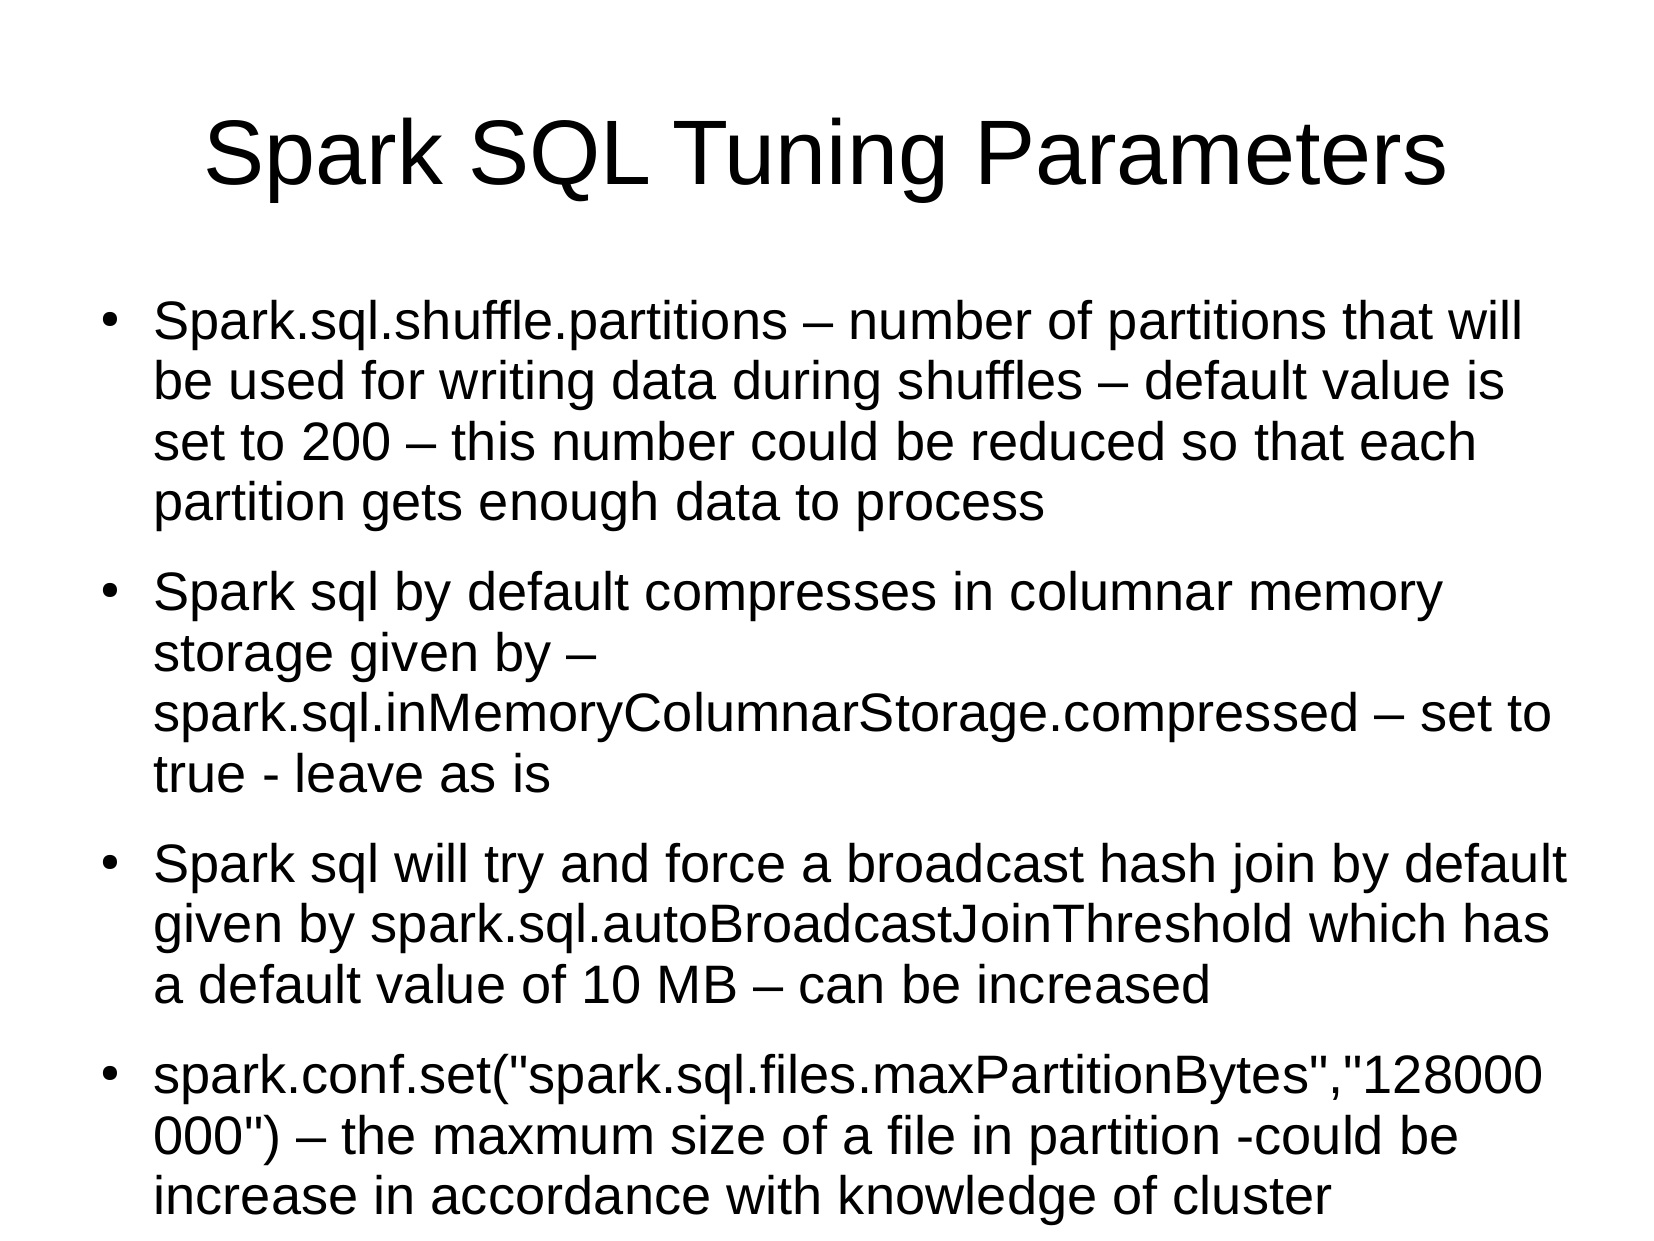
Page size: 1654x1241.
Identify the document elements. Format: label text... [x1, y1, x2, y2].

list Spark.sql.shuffle.partitions – number of partitions that will be used for writing data during shuffles – default value is set to 200 – this number could be reduced so that each partition gets enough data to process Spark sql by default compresses in columnar memory storage given by –spark.sql.inMemoryColumnarStorage.compressed – set to true - leave as is Spark sql will try and force a broadcast hash join by default given by spark.sql.autoBroadcastJoinThreshold which has a default value of 10 MB – can be increased spark.conf.set("spark.sql.files.maxPartitionBytes","128000000") – the maxmum size of a file in partition -could be increase in accordance with knowledge of cluster [82, 290, 1571, 1227]
title Spark SQL Tuning Parameters [82, 49, 1571, 257]
